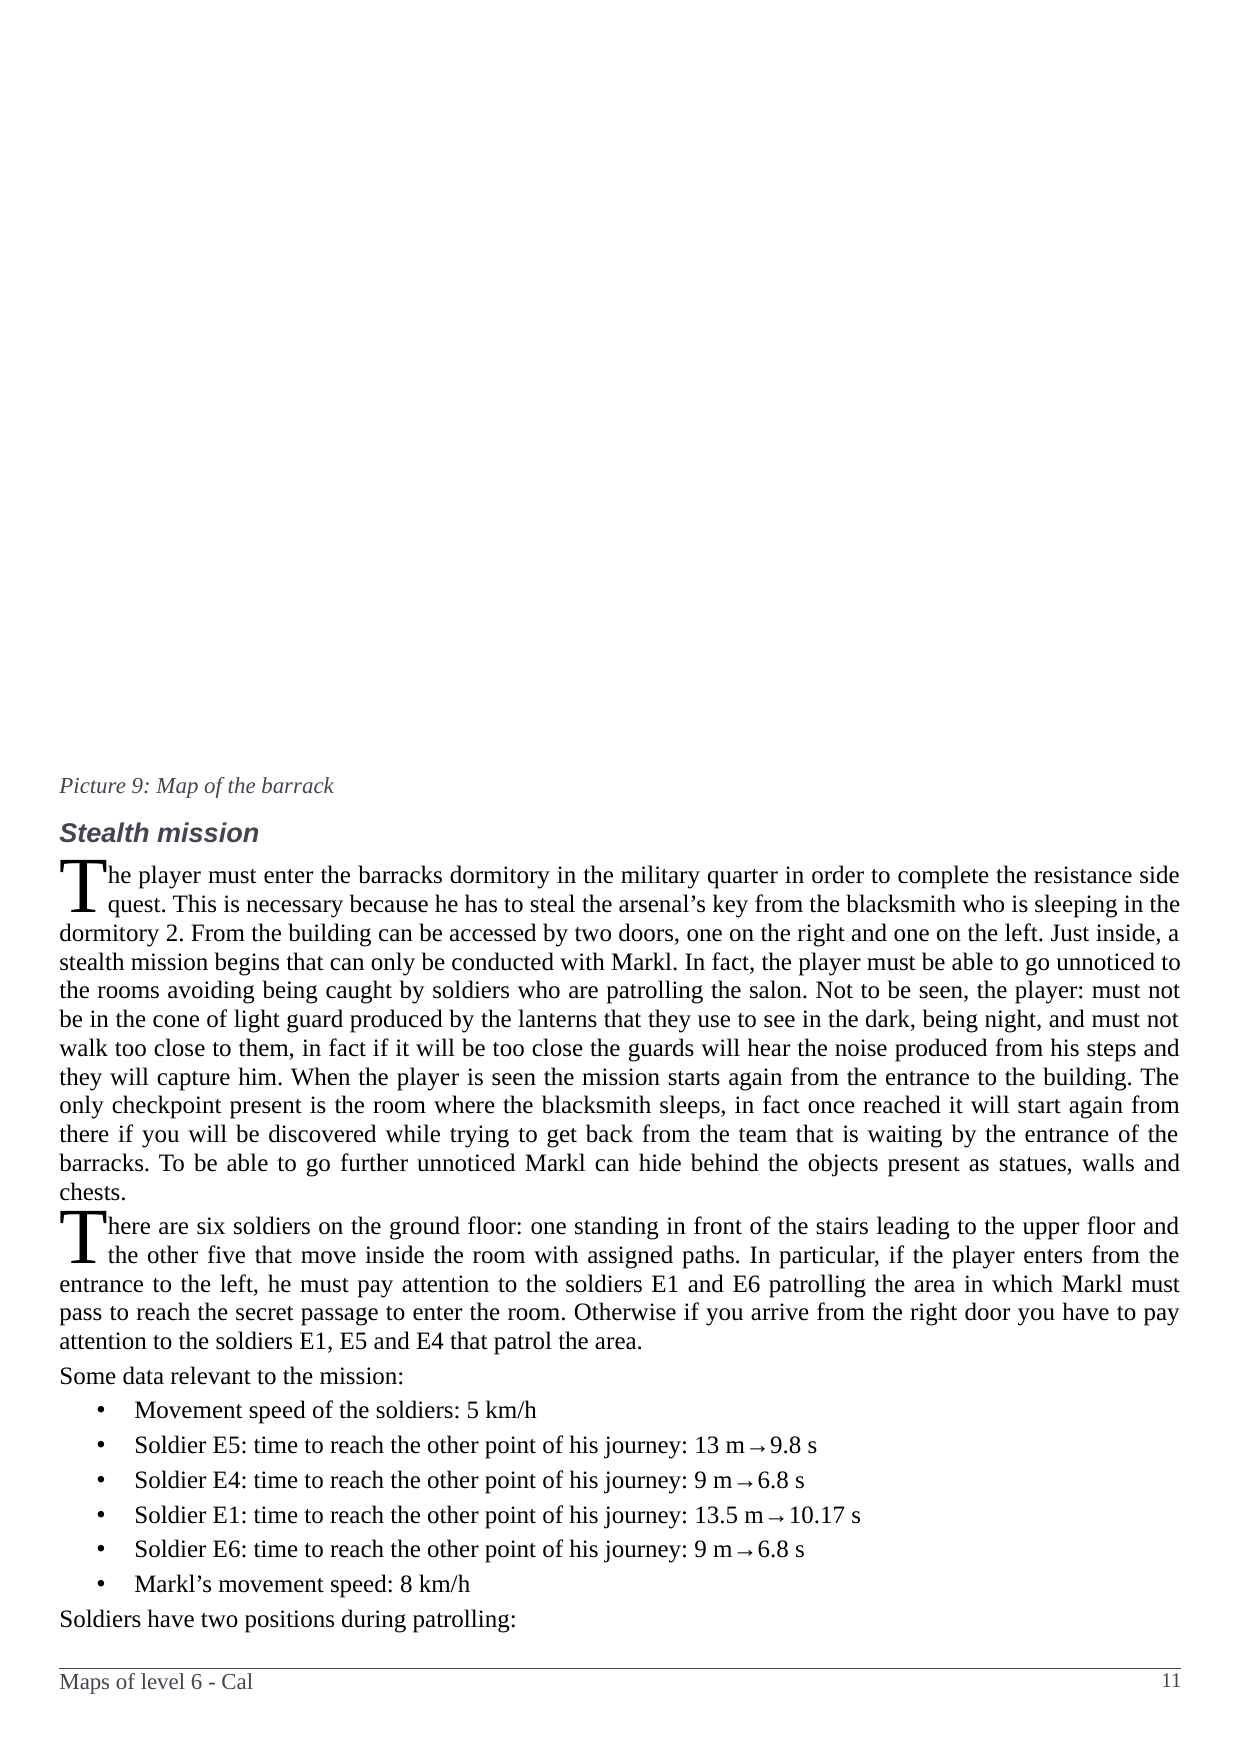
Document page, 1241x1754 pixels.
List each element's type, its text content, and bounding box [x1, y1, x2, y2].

list Soldier E6: time to reach the other point of his journey: 9 m→6.8 s [97, 1534, 1181, 1563]
list Soldier E4: time to reach the other point of his journey: 9 m→6.8 s [97, 1465, 1181, 1494]
text There are six soldiers on the ground floor: one standing in front of the stairs leading to the upper floor and the other five that move inside the room with assigned paths. In particular, if the player enters from the entrance to the left, he must pay attention to the soldiers E1 and E6 patrolling the area in which Markl must pass to reach the secret passage to enter the room. Otherwise if you arrive from the right door you have to pay attention to the soldiers E1, E5 and E4 that patrol the area. [59, 1211, 1181, 1355]
subtitle Stealth mission [59, 817, 1181, 848]
text The player must enter the barracks dormitory in the military quarter in order to complete the resistance side quest. This is necessary because he has to steal the arsenal’s key from the blacksmith who is sleeping in the dormitory 2. From the building can be accessed by two doors, one on the right and one on the left. Just inside, a stealth mission begins that can only be conducted with Markl. In fact, the player must be able to go unnoticed to the rooms avoiding being caught by soldiers who are patrolling the salon. Not to be seen, the player: must not be in the cone of light guard produced by the lanterns that they use to see in the dark, being night, and must not walk too close to them, in fact if it will be too close the guards will hear the noise produced from his steps and they will capture him. When the player is seen the mission starts again from the entrance to the building. The only checkpoint present is the room where the blacksmith sleeps, in fact once reached it will start again from there if you will be discovered while trying to get back from the team that is waiting by the entrance of the barracks. To be able to go further unnoticed Markl can hide behind the objects present as statues, walls and chests. [59, 860, 1181, 1205]
list Movement speed of the soldiers: 5 km/h [97, 1396, 1181, 1424]
text Some data relevant to the mission: [59, 1361, 1181, 1390]
list Soldier E5: time to reach the other point of his journey: 13 m→9.8 s [97, 1430, 1181, 1459]
list Markl’s movement speed: 8 km/h [97, 1569, 1181, 1598]
text Picture 9: Map of the barrack [59, 72, 1181, 798]
text Soldiers have two positions during patrolling: [59, 1604, 1181, 1632]
list Soldier E1: time to reach the other point of his journey: 13.5 m→10.17 s [97, 1500, 1181, 1528]
